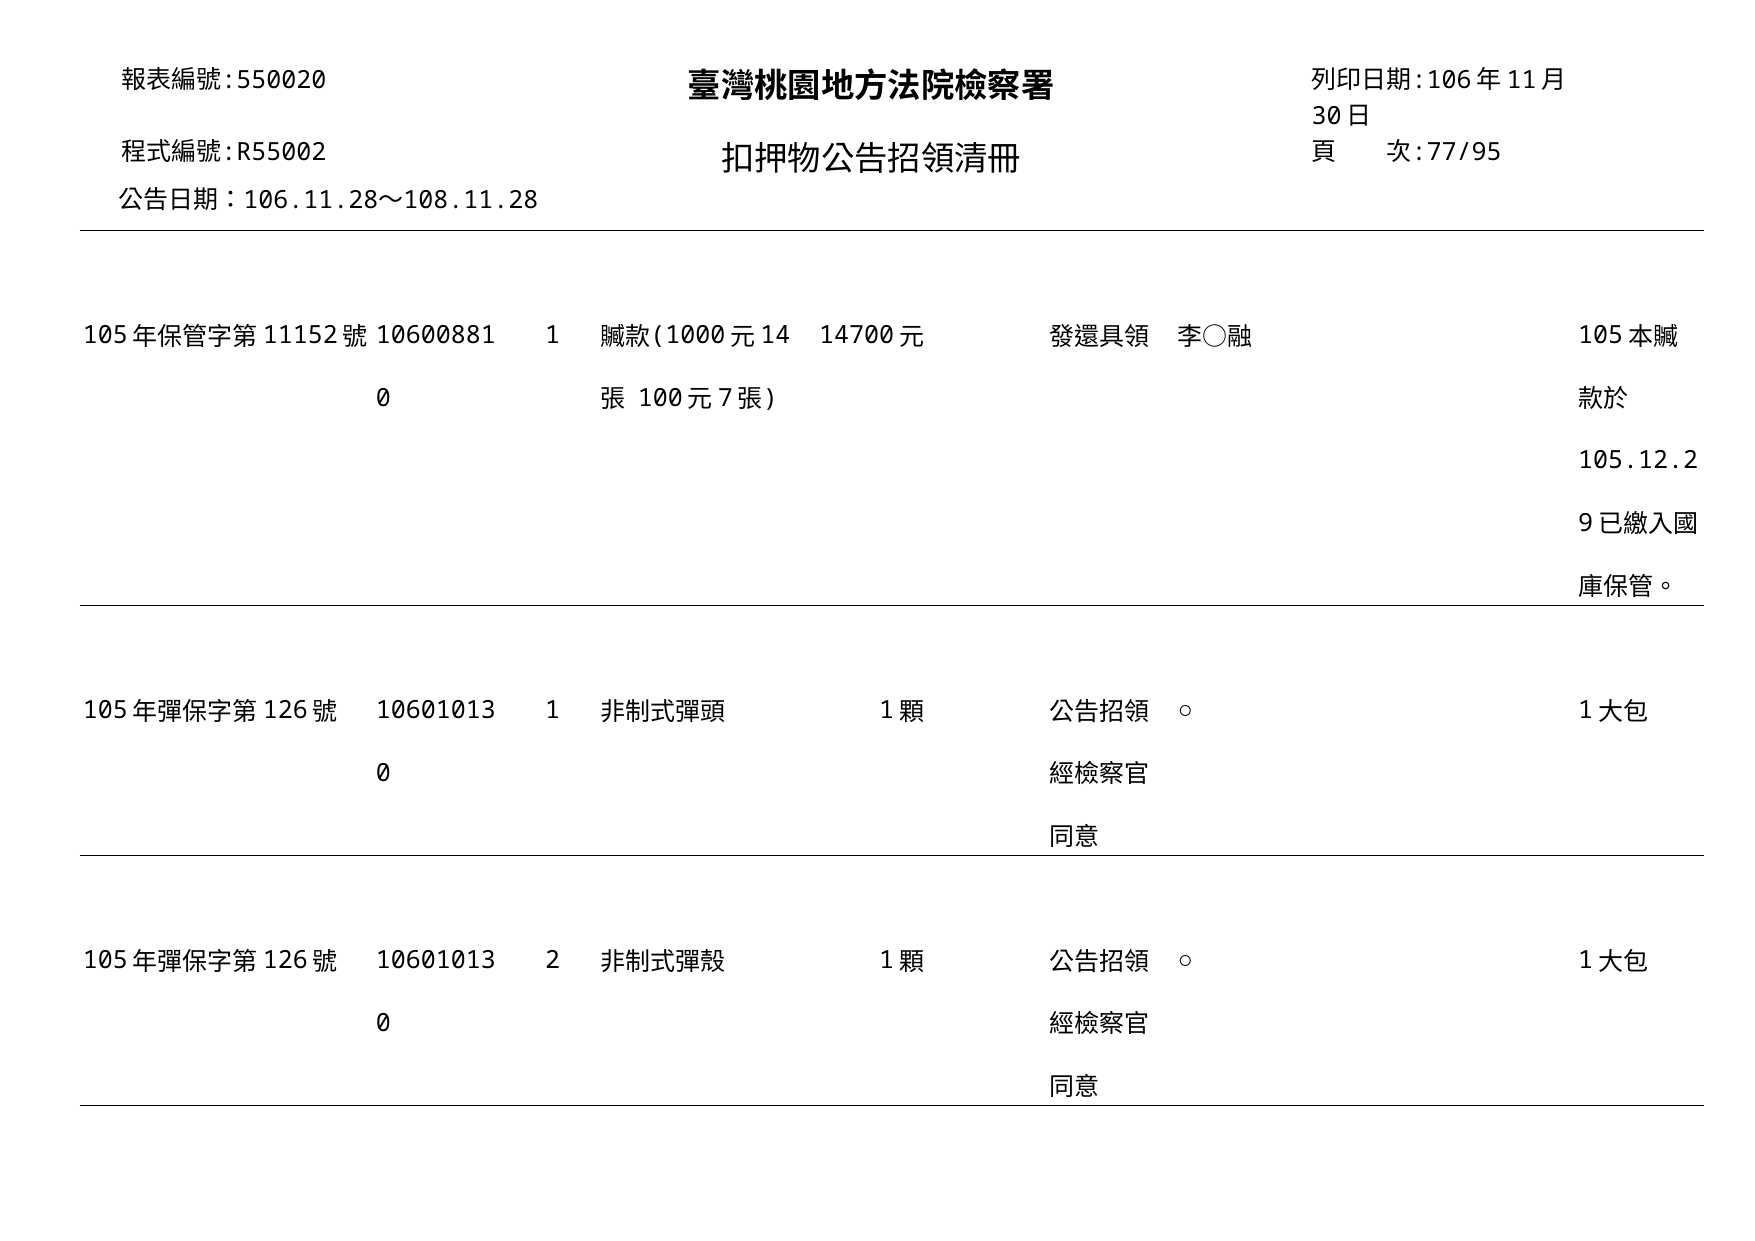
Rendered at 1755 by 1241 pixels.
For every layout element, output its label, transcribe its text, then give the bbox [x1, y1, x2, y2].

table_cell 106010130 [373, 856, 507, 1105]
table_cell [927, 606, 1046, 855]
table_cell [1317, 856, 1575, 1105]
table_cell ○ [1175, 856, 1317, 1105]
table_cell 106010130 [373, 606, 507, 855]
table_cell ○ [1175, 606, 1317, 855]
table_cell 105年彈保字第126號 [80, 606, 373, 855]
table_cell 李○融 [1175, 231, 1317, 605]
table_cell 1大包 [1575, 606, 1704, 855]
table_cell 1大包 [1575, 856, 1704, 1105]
table_cell 106008810 [373, 231, 507, 605]
table_cell [1317, 231, 1575, 605]
table_cell 公告招領經檢察官同意 [1046, 856, 1175, 1105]
table_cell 公告招領經檢察官同意 [1046, 606, 1175, 855]
table_cell 贓款(1000元14張 100元7張) [597, 231, 807, 605]
table_cell 非制式彈殼 [597, 856, 807, 1105]
table_cell 非制式彈頭 [597, 606, 807, 855]
table_cell [927, 856, 1046, 1105]
table_cell 1 [507, 606, 597, 855]
table_cell 105年保管字第11152號 [80, 231, 373, 605]
table_cell 105年彈保字第126號 [80, 856, 373, 1105]
table_cell [927, 231, 1046, 605]
table_cell [1317, 606, 1575, 855]
table_cell 1 [507, 231, 597, 605]
table_cell 1顆 [808, 856, 927, 1105]
table_cell 發還具領 [1046, 231, 1175, 605]
table_cell 14700元 [808, 231, 927, 605]
table_cell 1顆 [808, 606, 927, 855]
table_cell 105本贓款於105.12.29已繳入國庫保管。 [1575, 231, 1704, 605]
table_cell 2 [507, 856, 597, 1105]
